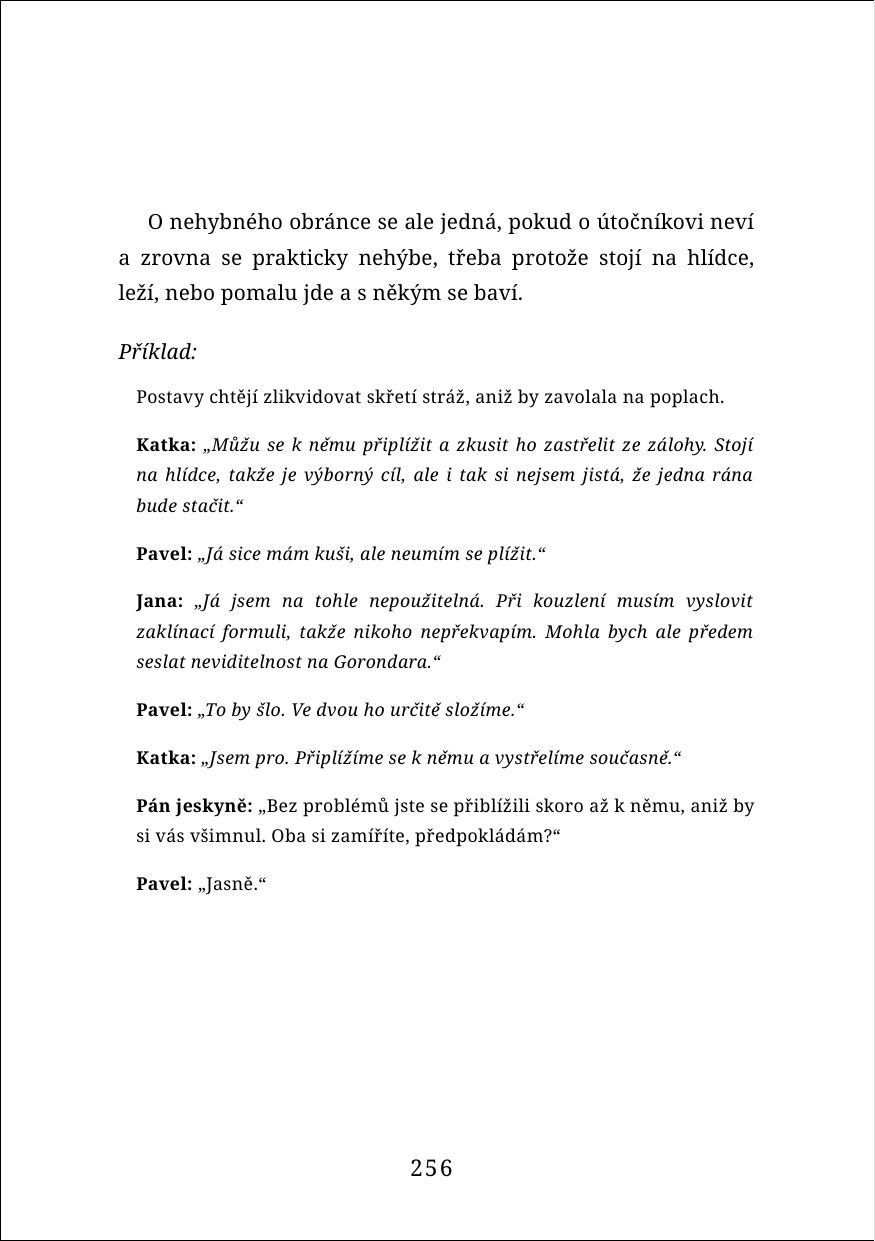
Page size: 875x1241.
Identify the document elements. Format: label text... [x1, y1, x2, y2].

text Příklad: [118, 337, 756, 366]
text Jana: „Já jsem na tohle nepoužitelná. Při kouzlení musím vyslovit zaklínací formuli, takže nikoho nepřekvapím. Mohla bych ale předem seslat neviditelnost na Gorondara.“ [136, 589, 756, 673]
text Pavel: „Já sice mám kuši, ale neumím se plížit.“ [136, 541, 756, 565]
text O nehybného obránce se ale jedná, pokud o útočníkovi neví a zrovna se prakticky nehýbe, třeba protože stojí na hlídce, leží, nebo pomalu jde a s někým se baví. [118, 172, 756, 307]
text Pavel: „Jasně.“ [136, 871, 756, 895]
text Katka: „Jsem pro. Připlížíme se k němu a vystřelíme současně.“ [136, 745, 756, 769]
text Pavel: „To by šlo. Ve dvou ho určitě složíme.“ [136, 697, 756, 721]
text Pán jeskyně: „Bez problémů jste se přiblížili skoro až k němu, aniž by si vás všimnul. Oba si zamíříte, předpokládám?“ [136, 793, 756, 847]
text Postavy chtějí zlikvidovat skřetí stráž, aniž by zavolala na poplach. [136, 385, 756, 409]
text Katka: „Můžu se k němu připlížit a zkusit ho zastřelit ze zálohy. Stojí na hlídce, takže je výborný cíl, ale i tak si nejsem jistá, že jedna rána bude stačit.“ [136, 433, 756, 517]
